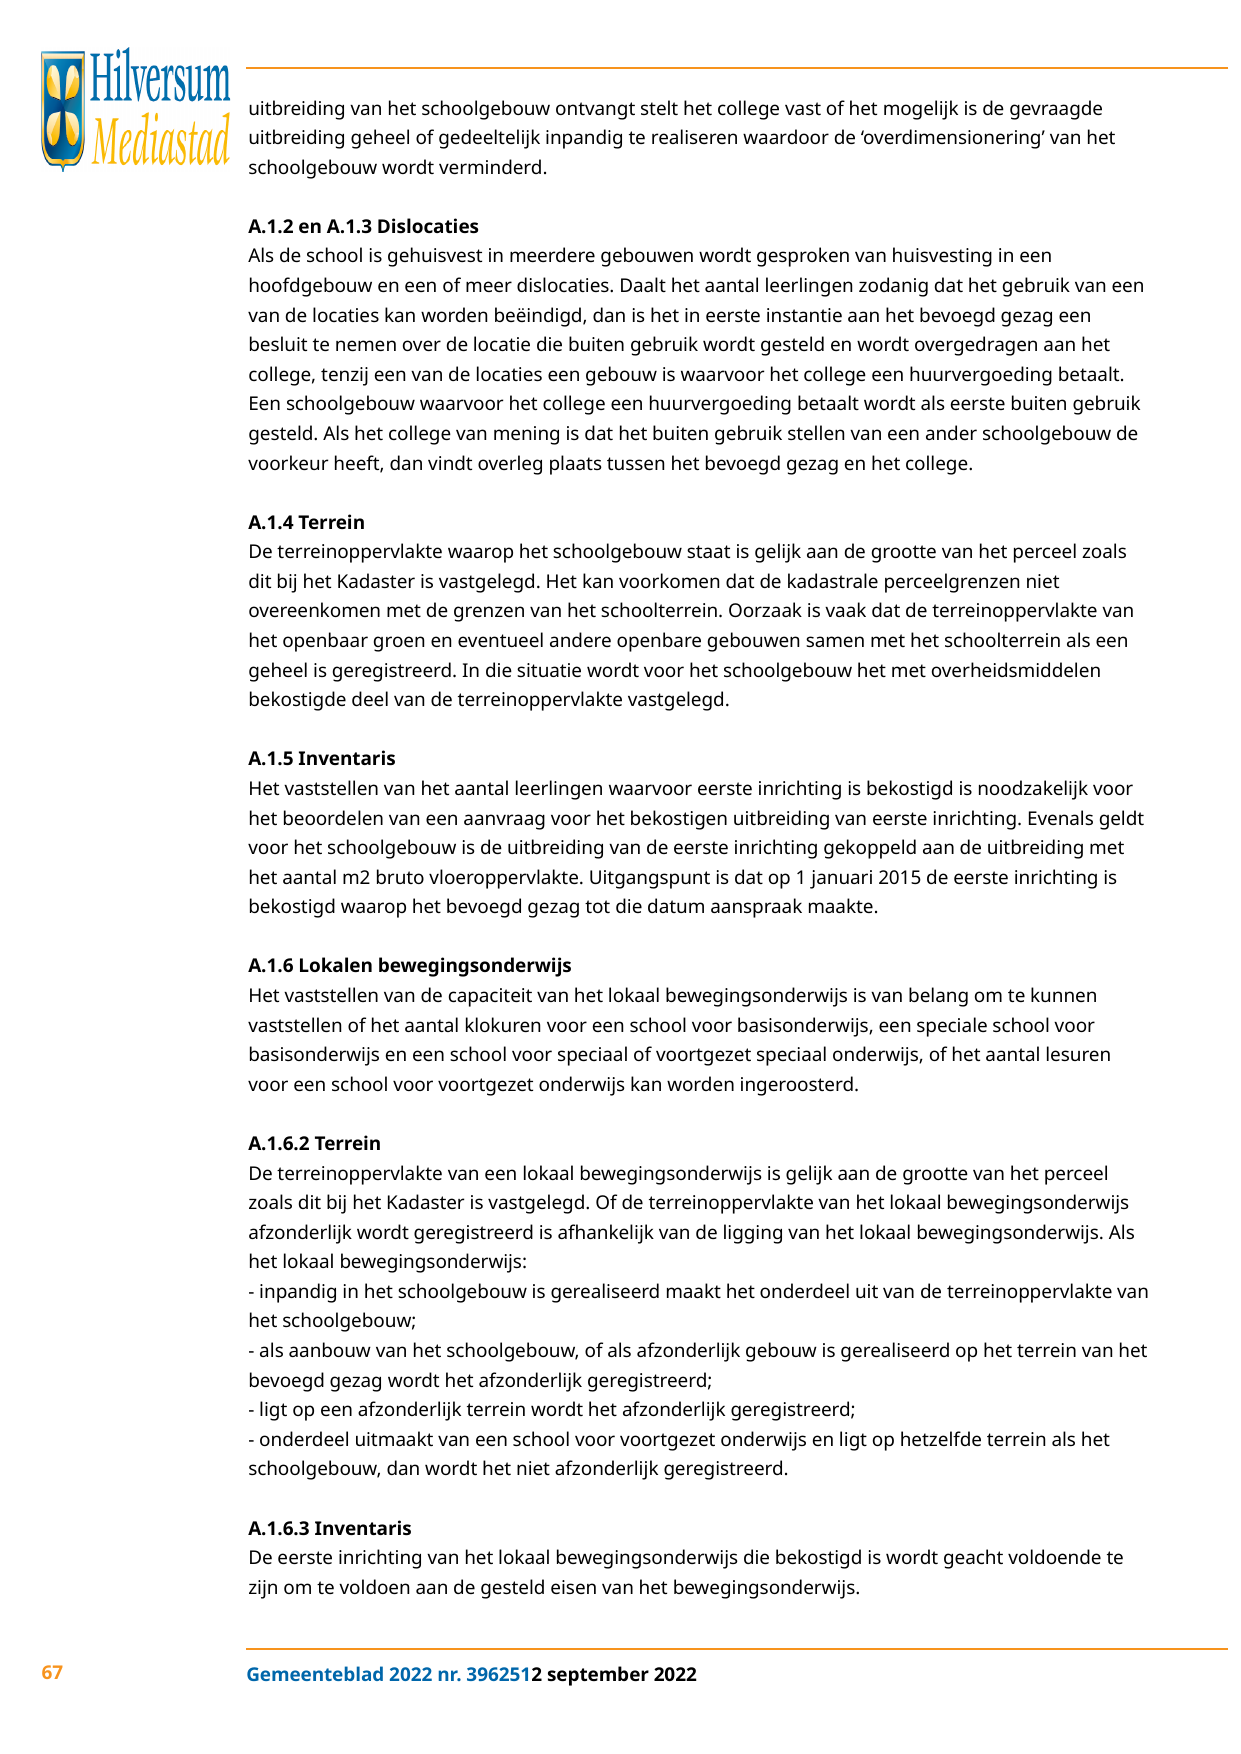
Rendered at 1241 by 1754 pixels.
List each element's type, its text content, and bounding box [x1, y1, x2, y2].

text De eerste inrichting van het lokaal bewegingsonderwijs die bekostigd is wordt geacht voldoende te zijn om te voldoen aan de gesteld eisen van het bewegingsonderwijs. [248, 1544, 1152, 1600]
text A.1.2 en A.1.3 Dislocaties [248, 213, 1152, 239]
text - als aanbouw van het schoolgebouw, of als afzonderlijk gebouw is gerealiseerd op het terrein van het bevoegd gezag wordt het afzonderlijk geregistreerd; [248, 1337, 1152, 1393]
text uitbreiding van het schoolgebouw ontvangt stelt het college vast of het mogelijk is de gevraagde uitbreiding geheel of gedeeltelijk inpandig te realiseren waardoor de ‘overdimensionering’ van het schoolgebouw wordt verminderd. [248, 95, 1152, 180]
text A.1.6.2 Terrein [248, 1130, 1152, 1156]
text De terreinoppervlakte van een lokaal bewegingsonderwijs is gelijk aan de grootte van het perceel zoals dit bij het Kadaster is vastgelegd. Of de terreinoppervlakte van het lokaal bewegingsonderwijs afzonderlijk wordt geregistreerd is afhankelijk van de ligging van het lokaal bewegingsonderwijs. Als het lokaal bewegingsonderwijs: [248, 1160, 1152, 1274]
text Het vaststellen van de capaciteit van het lokaal bewegingsonderwijs is van belang om te kunnen vaststellen of het aantal klokuren voor een school voor basisonderwijs, een speciale school voor basisonderwijs en een school voor speciaal of voortgezet speciaal onderwijs, of het aantal lesuren voor een school voor voortgezet onderwijs kan worden ingeroosterd. [248, 982, 1152, 1097]
picture [41, 47, 231, 172]
text A.1.5 Inventaris [248, 746, 1152, 771]
text Het vaststellen van het aantal leerlingen waarvoor eerste inrichting is bekostigd is noodzakelijk voor het beoordelen van een aanvraag voor het bekostigen uitbreiding van eerste inrichting. Evenals geldt voor het schoolgebouw is de uitbreiding van de eerste inrichting gekoppeld aan de uitbreiding met het aantal m2 bruto vloeroppervlakte. Uitgangspunt is dat op 1 januari 2015 de eerste inrichting is bekostigd waarop het bevoegd gezag tot die datum aanspraak maakte. [248, 775, 1152, 919]
text - ligt op een afzonderlijk terrein wordt het afzonderlijk geregistreerd; [248, 1396, 1152, 1422]
text A.1.4 Terrein [248, 509, 1152, 535]
text - onderdeel uitmaakt van een school voor voortgezet onderwijs en ligt op hetzelfde terrein als het schoolgebouw, dan wordt het niet afzonderlijk geregistreerd. [248, 1426, 1152, 1481]
text A.1.6.3 Inventaris [248, 1515, 1152, 1541]
text De terreinoppervlakte waarop het schoolgebouw staat is gelijk aan de grootte van het perceel zoals dit bij het Kadaster is vastgelegd. Het kan voorkomen dat de kadastrale perceelgrenzen niet overeenkomen met de grenzen van het schoolterrein. Oorzaak is vaak dat de terreinoppervlakte van het openbaar groen en eventueel andere openbare gebouwen samen met het schoolterrein als een geheel is geregistreerd. In die situatie wordt voor het schoolgebouw het met overheidsmiddelen bekostigde deel van de terreinoppervlakte vastgelegd. [248, 538, 1152, 712]
text - inpandig in het schoolgebouw is gerealiseerd maakt het onderdeel uit van de terreinoppervlakte van het schoolgebouw; [248, 1278, 1152, 1333]
text Als de school is gehuisvest in meerdere gebouwen wordt gesproken van huisvesting in een hoofdgebouw en een of meer dislocaties. Daalt het aantal leerlingen zodanig dat het gebruik van een van de locaties kan worden beëindigd, dan is het in eerste instantie aan het bevoegd gezag een besluit te nemen over de locatie die buiten gebruik wordt gesteld en wordt overgedragen aan het college, tenzij een van de locaties een gebouw is waarvoor het college een huurvergoeding betaalt. Een schoolgebouw waarvoor het college een huurvergoeding betaalt wordt als eerste buiten gebruik gesteld. Als het college van mening is dat het buiten gebruik stellen van een ander schoolgebouw de voorkeur heeft, dan vindt overleg plaats tussen het bevoegd gezag en het college. [248, 243, 1152, 476]
text A.1.6 Lokalen bewegingsonderwijs [248, 953, 1152, 978]
